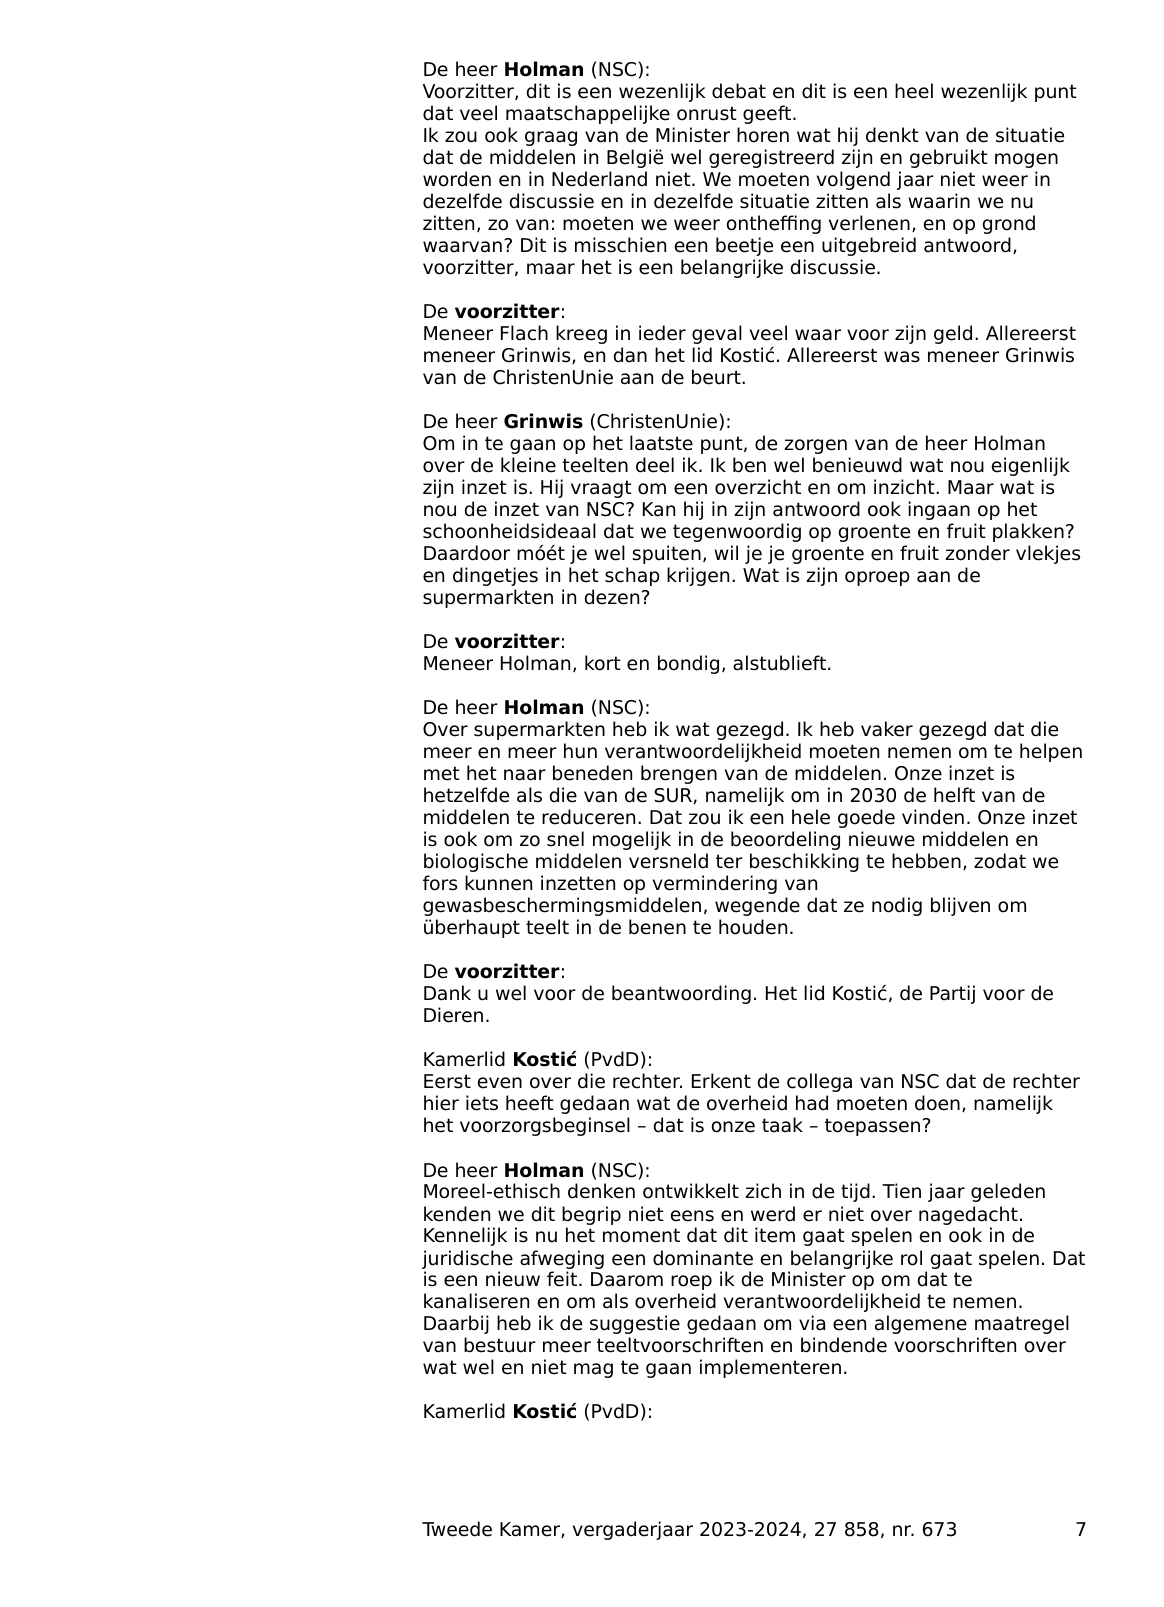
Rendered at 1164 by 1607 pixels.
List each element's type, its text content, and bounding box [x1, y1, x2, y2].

text Moreel-ethisch denken ontwikkelt zich in de tijd. Tien jaar geleden kenden we dit begrip niet eens en werd er niet over nagedacht. Kennelijk is nu het moment dat dit item gaat spelen en ook in de juridische afweging een dominante en belangrijke rol gaat spelen. Dat is een nieuw feit. Daarom roep ik de Minister op om dat te kanaliseren en om als overheid verantwoordelijkheid te nemen. Daarbij heb ik de suggestie gedaan om via een algemene maatregel van bestuur meer teeltvoorschriften en bindende voorschriften over wat wel en niet mag te gaan implementeren. [422, 1181, 1087, 1379]
text Om in te gaan op het laatste punt, de zorgen van de heer Holman over de kleine teelten deel ik. Ik ben wel benieuwd wat nou eigenlijk zijn inzet is. Hij vraagt om een overzicht en om inzicht. Maar wat is nou de inzet van NSC? Kan hij in zijn antwoord ook ingaan op het schoonheidsideaal dat we tegenwoordig op groente en fruit plakken? Daardoor móét je wel spuiten, wil je je groente en fruit zonder vlekjes en dingetjes in het schap krijgen. Wat is zijn oproep aan de supermarkten in dezen? [422, 433, 1087, 609]
text De heer Holman (NSC): [422, 1159, 1087, 1181]
text De voorzitter: [422, 301, 1087, 323]
text Kamerlid Kostić (PvdD): [422, 1401, 1087, 1423]
text Dank u wel voor de beantwoording. Het lid Kostić, de Partij voor de Dieren. [422, 983, 1087, 1027]
text Eerst even over die rechter. Erkent de collega van NSC dat de rechter hier iets heeft gedaan wat de overheid had moeten doen, namelijk het voorzorgsbeginsel – dat is onze taak – toepassen? [422, 1071, 1087, 1137]
text De voorzitter: [422, 631, 1087, 653]
text De voorzitter: [422, 961, 1087, 983]
text Kamerlid Kostić (PvdD): [422, 1049, 1087, 1071]
text Over supermarkten heb ik wat gezegd. Ik heb vaker gezegd dat die meer en meer hun verantwoordelijkheid moeten nemen om te helpen met het naar beneden brengen van de middelen. Onze inzet is hetzelfde als die van de SUR, namelijk om in 2030 de helft van de middelen te reduceren. Dat zou ik een hele goede vinden. Onze inzet is ook om zo snel mogelijk in de beoordeling nieuwe middelen en biologische middelen versneld ter beschikking te hebben, zodat we fors kunnen inzetten op vermindering van gewasbeschermingsmiddelen, wegende dat ze nodig blijven om überhaupt teelt in de benen te houden. [422, 719, 1087, 939]
text De heer Holman (NSC): [422, 697, 1087, 719]
text Voorzitter, dit is een wezenlijk debat en dit is een heel wezenlijk punt dat veel maatschappelijke onrust geeft. [422, 81, 1087, 125]
text Meneer Holman, kort en bondig, alstublieft. [422, 653, 1087, 675]
text De heer Grinwis (ChristenUnie): [422, 411, 1087, 433]
text Meneer Flach kreeg in ieder geval veel waar voor zijn geld. Allereerst meneer Grinwis, en dan het lid Kostić. Allereerst was meneer Grinwis van de ChristenUnie aan de beurt. [422, 323, 1087, 389]
text Ik zou ook graag van de Minister horen wat hij denkt van de situatie dat de middelen in België wel geregistreerd zijn en gebruikt mogen worden en in Nederland niet. We moeten volgend jaar niet weer in dezelfde discussie en in dezelfde situatie zitten als waarin we nu zitten, zo van: moeten we weer ontheffing verlenen, en op grond waarvan? Dit is misschien een beetje een uitgebreid antwoord, voorzitter, maar het is een belangrijke discussie. [422, 125, 1087, 279]
text De heer Holman (NSC): [422, 59, 1087, 81]
